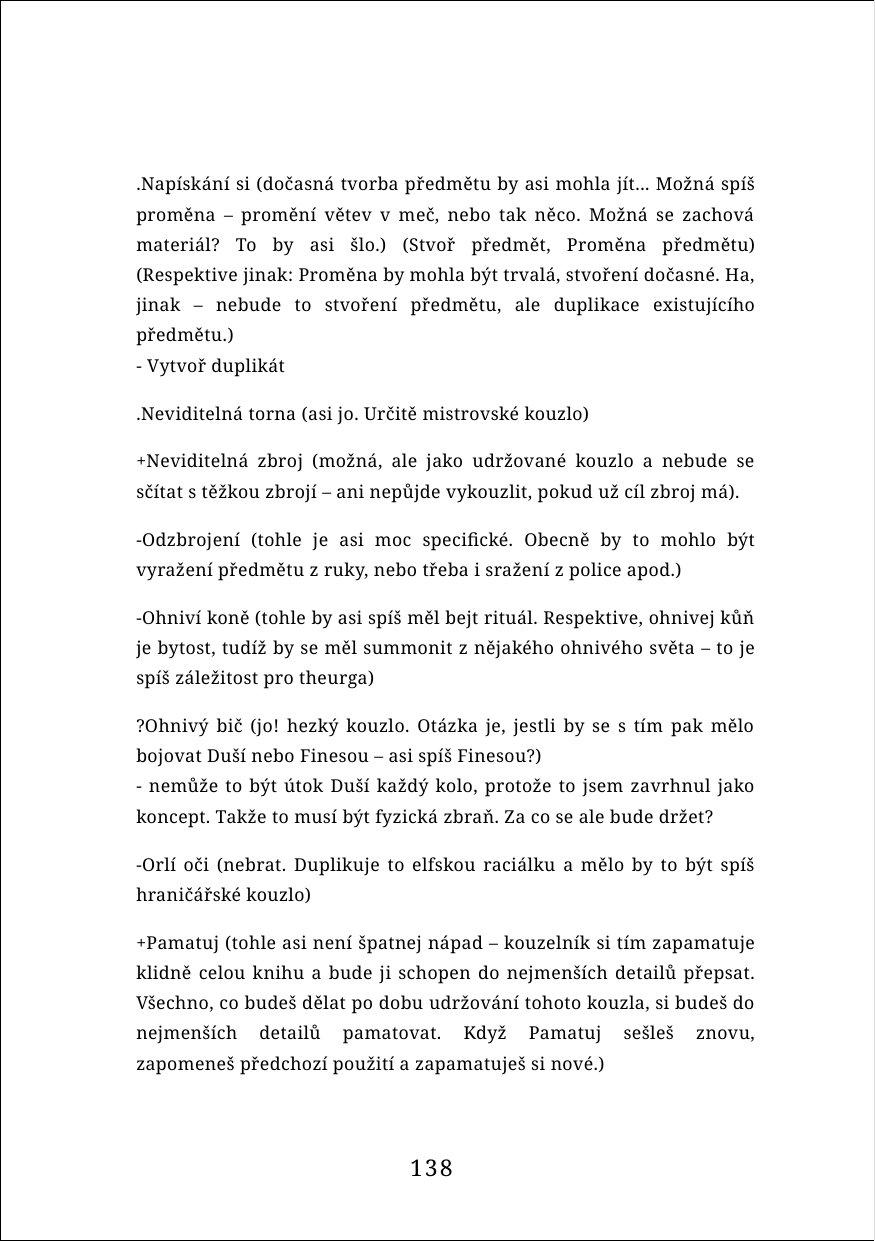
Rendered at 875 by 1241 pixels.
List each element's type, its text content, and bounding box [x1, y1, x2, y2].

text -Odzbrojení (tohle je asi moc specifické. Obecně by to mohlo být vyražení předmětu z ruky, nebo třeba i sražení z police apod.) [136, 527, 756, 581]
text ?Ohnivý bič (jo! hezký kouzlo. Otázka je, jestli by se s tím pak mělo bojovat Duší nebo Finesou – asi spíš Finesou?) - nemůže to být útok Duší každý kolo, protože to jsem zavrhnul jako koncept. Takže to musí být fyzická zbraň. Za co se ale bude držet? [136, 713, 756, 828]
text -Ohniví koně (tohle by asi spíš měl bejt rituál. Respektive, ohnivej kůň je bytost, tudíž by se měl summonit z nějakého ohnivého světa – to je spíš záležitost pro theurga) [136, 605, 756, 690]
text .Neviditelná torna (asi jo. Určitě mistrovské kouzlo) [136, 401, 756, 425]
text .Napískání si (dočasná tvorba předmětu by asi mohla jít... Možná spíš proměna – promění větev v meč, nebo tak něco. Možná se zachová materiál? To by asi šlo.) (Stvoř předmět, Proměna předmětu) (Respektive jinak: Proměna by mohla být trvalá, stvoření dočasné. Ha, jinak – nebude to stvoření předmětu, ale duplikace existujícího předmětu.) - Vytvoř duplikát [136, 172, 756, 377]
text +Pamatuj (tohle asi není špatnej nápad – kouzelník si tím zapamatuje klidně celou knihu a bude ji schopen do nejmenších detailů přepsat. Všechno, co budeš dělat po dobu udržování tohoto kouzla, si budeš do nejmenších detailů pamatovat. Když Pamatuj sešleš znovu, zapomeneš předchozí použití a zapamatuješ si nové.) [136, 930, 756, 1075]
text +Neviditelná zbroj (možná, ale jako udržované kouzlo a nebude se sčítat s těžkou zbrojí – ani nepůjde vykouzlit, pokud už cíl zbroj má). [136, 449, 756, 503]
text -Orlí oči (nebrat. Duplikuje to elfskou raciálku a mělo by to být spíš hraničářské kouzlo) [136, 852, 756, 906]
